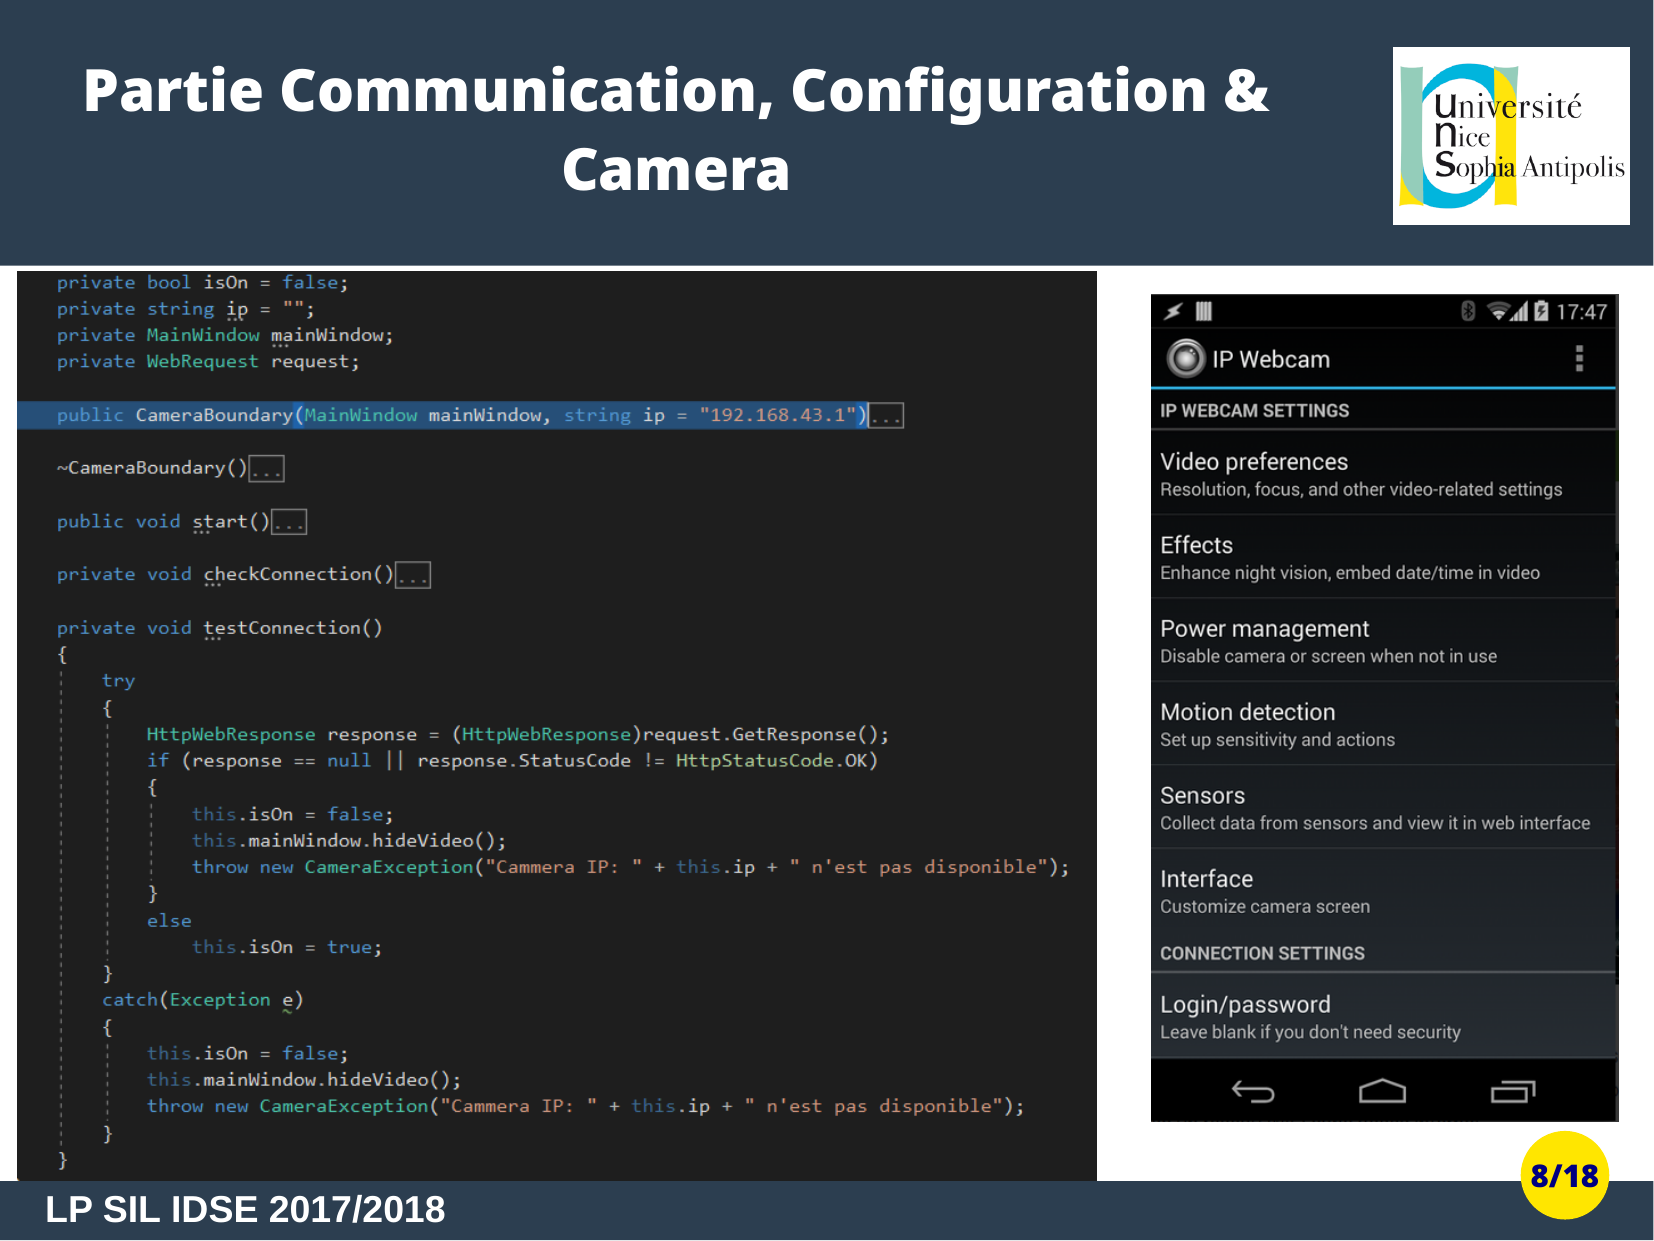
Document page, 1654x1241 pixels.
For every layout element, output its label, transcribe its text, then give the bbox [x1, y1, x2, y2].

picture [17, 271, 1097, 1181]
picture [1151, 294, 1619, 1123]
title Partie Communication, Configuration & Camera [82, 49, 1430, 172]
picture [1393, 47, 1630, 225]
